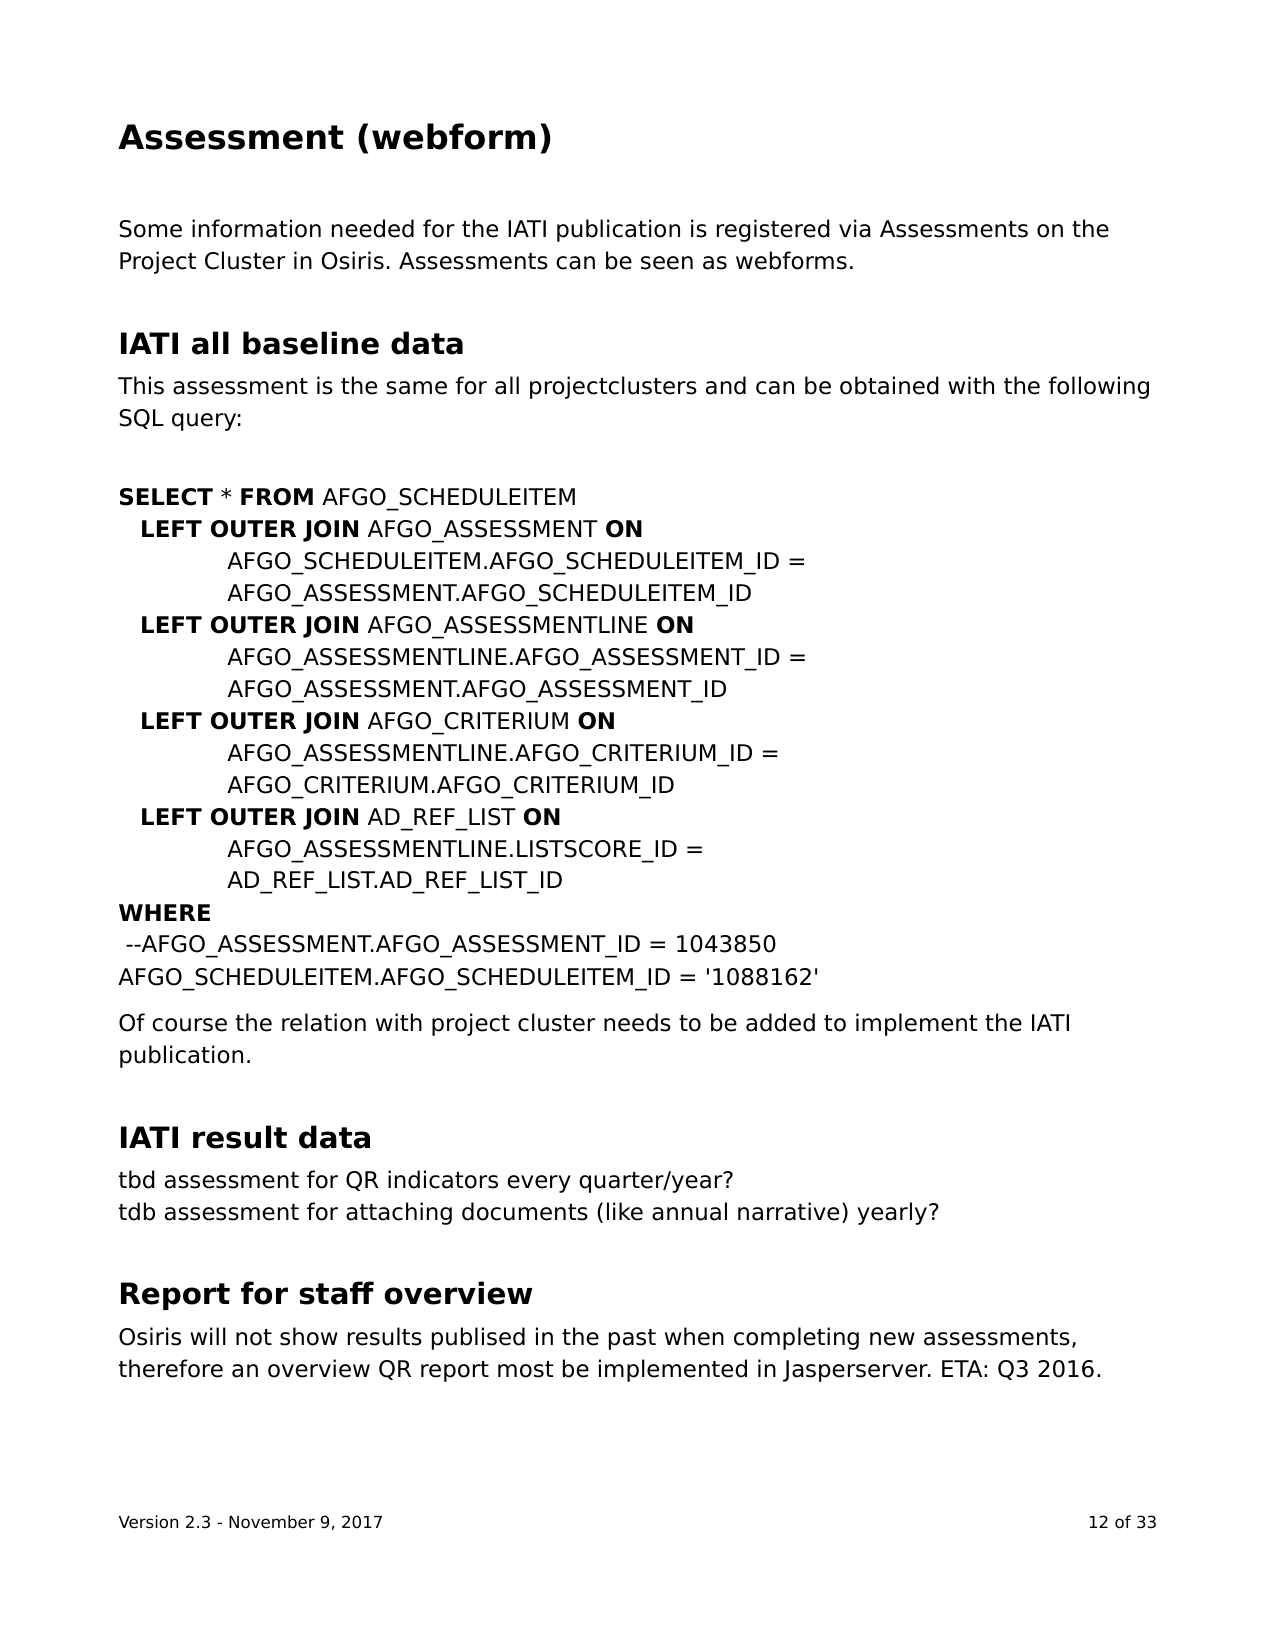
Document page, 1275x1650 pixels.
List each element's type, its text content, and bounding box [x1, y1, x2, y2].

text Some information needed for the IATI publication is registered via Assessments on the Project Cluster in Osiris. Assessments can be seen as webforms. [118, 216, 1157, 307]
text Of course the relation with project cluster needs to be added to implement the IATI publication. [118, 1010, 1157, 1101]
text tbd assessment for QR indicators every quarter/year? tdb assessment for attaching documents (like annual narrative) yearly? [118, 1167, 1157, 1258]
text SELECT * FROM AFGO_SCHEDULEITEM LEFT OUTER JOIN AFGO_ASSESSMENT ON AFGO_SCHEDULEITEM.AFGO_SCHEDULEITEM_ID = AFGO_ASSESSMENT.AFGO_SCHEDULEITEM_ID LEFT OUTER JOIN AFGO_ASSESSMENTLINE ON AFGO_ASSESSMENTLINE.AFGO_ASSESSMENT_ID = AFGO_ASSESSMENT.AFGO_ASSESSMENT_ID LEFT OUTER JOIN AFGO_CRITERIUM ON AFGO_ASSESSMENTLINE.AFGO_CRITERIUM_ID = AFGO_CRITERIUM.AFGO_CRITERIUM_ID LEFT OUTER JOIN AD_REF_LIST ON AFGO_ASSESSMENTLINE.LISTSCORE_ID = AD_REF_LIST.AD_REF_LIST_ID WHERE --AFGO_ASSESSMENT.AFGO_ASSESSMENT_ID = 1043850 AFGO_SCHEDULEITEM.AFGO_SCHEDULEITEM_ID = '1088162' [118, 484, 1157, 990]
subtitle Assessment (webform) [118, 118, 1157, 157]
subtitle IATI result data [118, 1121, 1157, 1155]
subtitle Report for staff overview [118, 1277, 1157, 1312]
subtitle IATI all baseline data [118, 327, 1157, 361]
text This assessment is the same for all projectclusters and can be obtained with the following SQL query: [118, 373, 1157, 464]
text Osiris will not show results publised in the past when completing new assessments, therefore an overview QR report most be implemented in Jasperserver. ETA: Q3 2016. [118, 1324, 1157, 1383]
